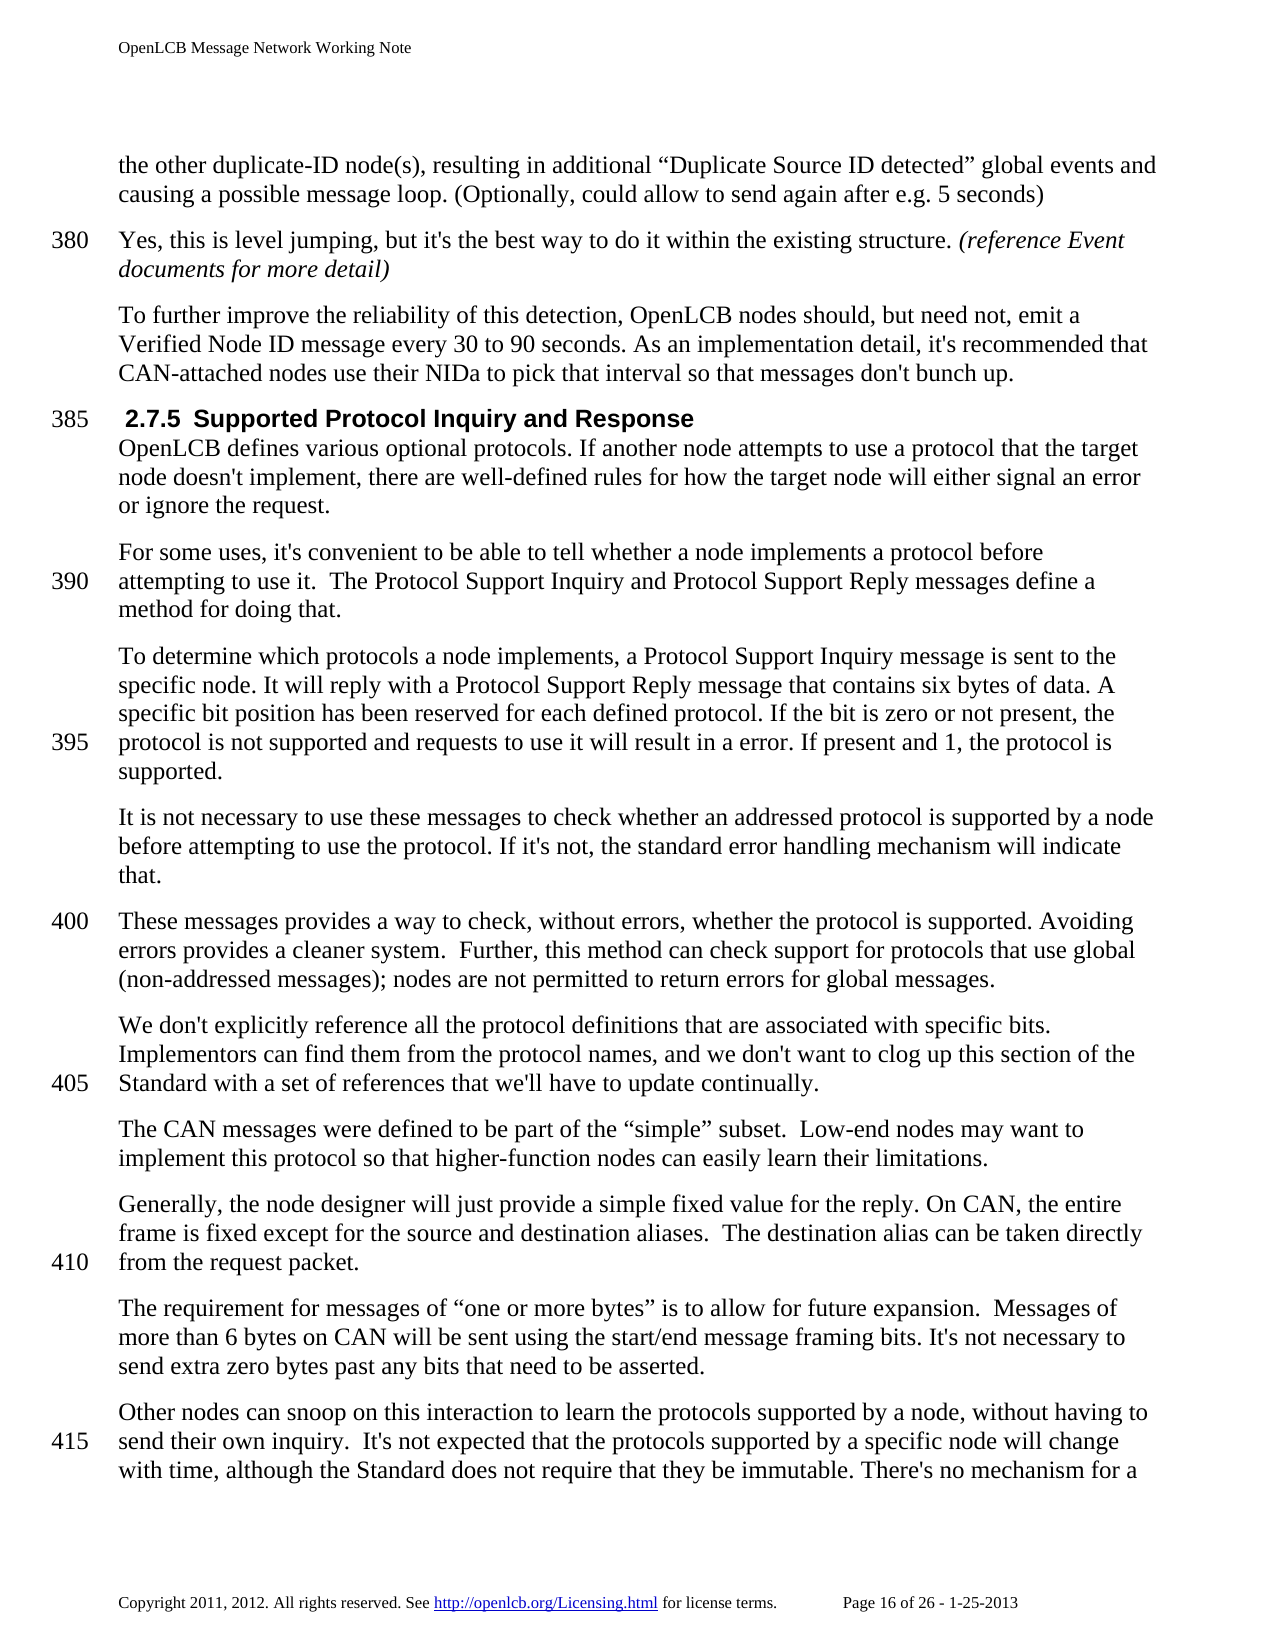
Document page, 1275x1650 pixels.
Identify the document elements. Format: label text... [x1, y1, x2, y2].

text These messages provides a way to check, without errors, whether the protocol is supported. Avoiding errors provides a cleaner system. Further, this method can check support for protocols that use global (non-addressed messages); nodes are not permitted to return errors for global messages. [118, 906, 1157, 993]
text OpenLCB defines various optional protocols. If another node attempts to use a protocol that the target node doesn't implement, there are well-defined rules for how the target node will either signal an error or ignore the request. [118, 433, 1157, 519]
text Other nodes can snoop on this interaction to learn the protocols supported by a node, without having to send their own inquiry. It's not expected that the protocols supported by a specific node will change with time, although the Standard does not require that they be immutable. There's no mechanism for a [118, 1397, 1157, 1484]
text To further improve the reliability of this detection, OpenLCB nodes should, but need not, emit a Verified Node ID message every 30 to 90 seconds. As an implementation detail, it's recommended that CAN-attached nodes use their NIDa to pick that interval so that messages don't bunch up. [118, 300, 1157, 387]
subtitle Supported Protocol Inquiry and Response [118, 404, 1157, 433]
text Generally, the node designer will just provide a simple fixed value for the reply. On CAN, the entire frame is fixed except for the source and destination aliases. The destination alias can be taken directly from the request packet. [118, 1189, 1157, 1276]
text For some uses, it's convenient to be able to tell whether a node implements a protocol before attempting to use it. The Protocol Support Inquiry and Protocol Support Reply messages define a method for doing that. [118, 537, 1157, 623]
text Yes, this is level jumping, but it's the best way to do it within the existing structure. (reference Event documents for more detail) [118, 225, 1157, 283]
text To determine which protocols a node implements, a Protocol Support Inquiry message is sent to the specific node. It will reply with a Protocol Support Reply message that contains six bytes of data. A specific bit position has been reserved for each defined protocol. If the bit is zero or not present, the protocol is not supported and requests to use it will result in a error. If present and 1, the protocol is supported. [118, 641, 1157, 785]
text The requirement for messages of “one or more bytes” is to allow for future expansion. Messages of more than 6 bytes on CAN will be sent using the start/end message framing bits. It's not necessary to send extra zero bytes past any bits that need to be asserted. [118, 1293, 1157, 1380]
text the other duplicate-ID node(s), resulting in additional “Duplicate Source ID detected” global events and causing a possible message loop. (Optionally, could allow to send again after e.g. 5 seconds) [118, 150, 1157, 207]
text We don't explicitly reference all the protocol definitions that are associated with specific bits. Implementors can find them from the protocol names, and we don't want to clog up this section of the Standard with a set of references that we'll have to update continually. [118, 1010, 1157, 1097]
text The CAN messages were defined to be part of the “simple” subset. Low-end nodes may want to implement this protocol so that higher-function nodes can easily learn their limitations. [118, 1114, 1157, 1172]
text It is not necessary to use these messages to check whether an addressed protocol is supported by a node before attempting to use the protocol. If it's not, the standard error handling mechanism will indicate that. [118, 802, 1157, 889]
